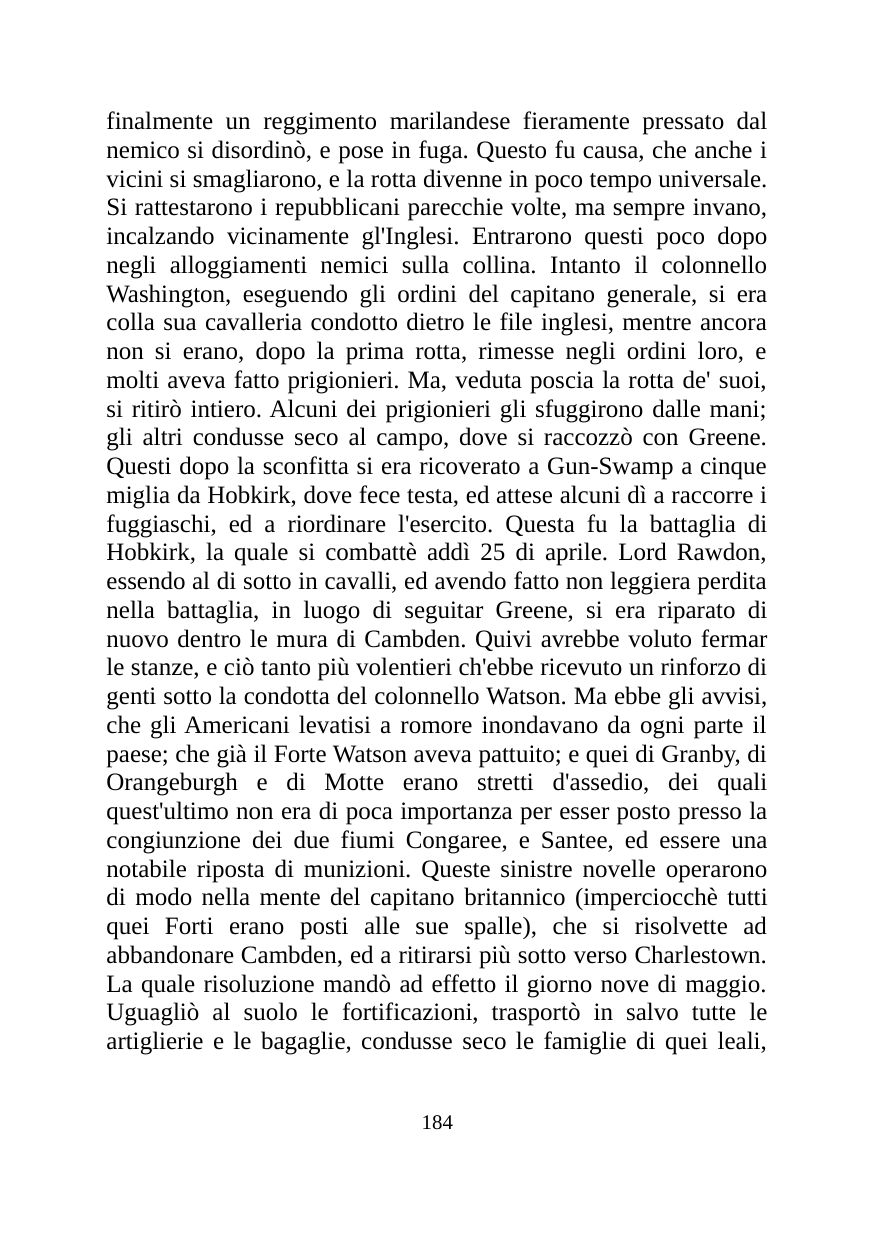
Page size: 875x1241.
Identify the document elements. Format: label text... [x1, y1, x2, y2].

text finalmente un reggimento marilandese fieramente pressato dal nemico si disordinò, e pose in fuga. Questo fu causa, che anche i vicini si smagliarono, e la rotta divenne in poco tempo universale. Si rattestarono i repubblicani parecchie volte, ma sempre invano, incalzando vicinamente gl'Inglesi. Entrarono questi poco dopo negli alloggiamenti nemici sulla collina. Intanto il colonnello Washington, eseguendo gli ordini del capitano generale, si era colla sua cavalleria condotto dietro le file inglesi, mentre ancora non si erano, dopo la prima rotta, rimesse negli ordini loro, e molti aveva fatto prigionieri. Ma, veduta poscia la rotta de' suoi, si ritirò intiero. Alcuni dei prigionieri gli sfuggirono dalle mani; gli altri condusse seco al campo, dove si raccozzò con Greene. Questi dopo la sconfitta si era ricoverato a Gun-Swamp a cinque miglia da Hobkirk, dove fece testa, ed attese alcuni dì a raccorre i fuggiaschi, ed a riordinare l'esercito. Questa fu la battaglia di Hobkirk, la quale si combattè addì 25 di aprile. Lord Rawdon, essendo al di sotto in cavalli, ed avendo fatto non leggiera perdita nella battaglia, in luogo di seguitar Greene, si era riparato di nuovo dentro le mura di Cambden. Quivi avrebbe voluto fermar le stanze, e ciò tanto più volentieri ch'ebbe ricevuto un rinforzo di genti sotto la condotta del colonnello Watson. Ma ebbe gli avvisi, che gli Americani levatisi a romore inondavano da ogni parte il paese; che già il Forte Watson aveva pattuito; e quei di Granby, di Orangeburgh e di Motte erano stretti d'assedio, dei quali quest'ultimo non era di poca importanza per esser posto presso la congiunzione dei due fiumi Congaree, e Santee, ed essere una notabile riposta di munizioni. Queste sinistre novelle operarono di modo nella mente del capitano britannico (imperciocchè tutti quei Forti erano posti alle sue spalle), che si risolvette ad abbandonare Cambden, ed a ritirarsi più sotto verso Charlestown. La quale risoluzione mandò ad effetto il giorno nove di maggio. Uguagliò al suolo le fortificazioni, trasportò in salvo tutte le artiglierie e le bagaglie, condusse seco le famiglie di quei leali, [106, 106, 768, 1055]
